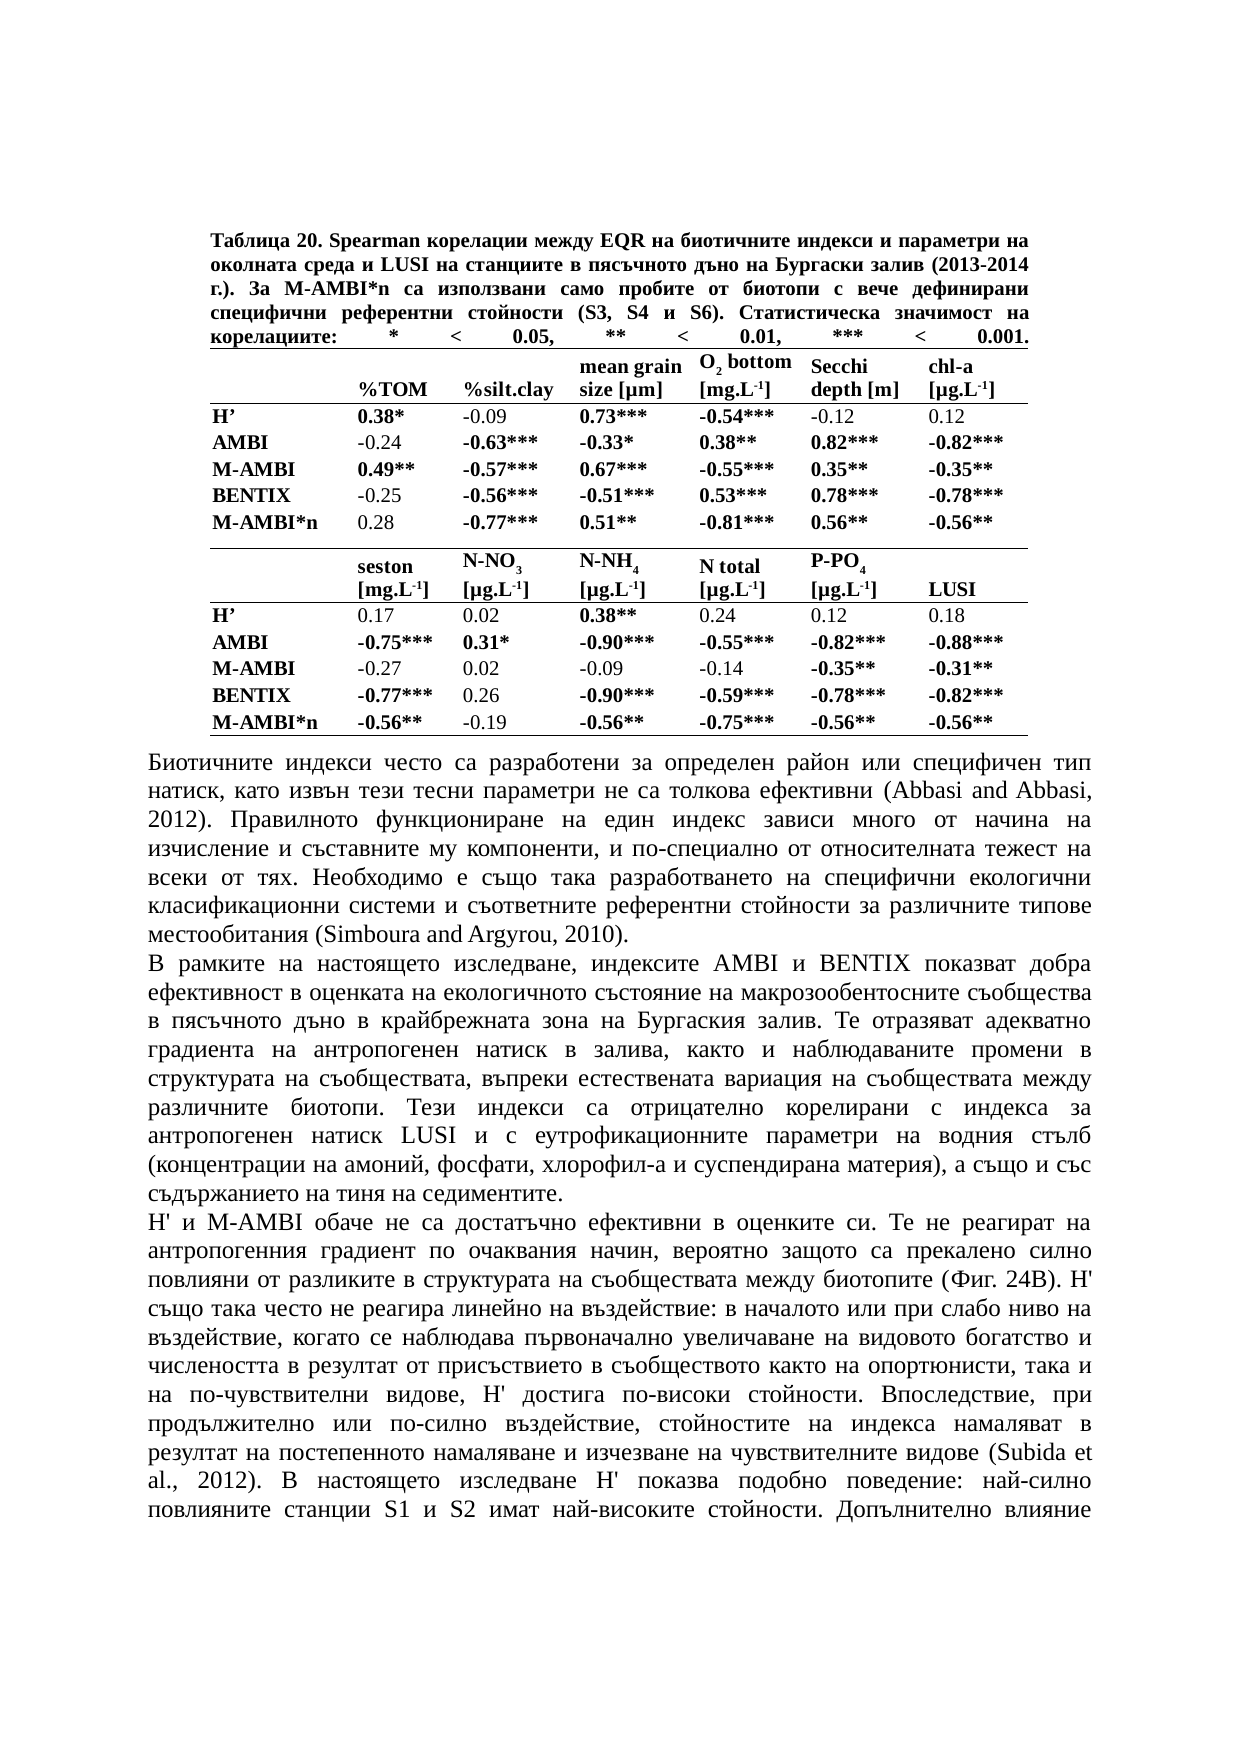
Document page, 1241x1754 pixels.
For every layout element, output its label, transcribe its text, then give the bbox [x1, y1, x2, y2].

text H' и M-AMBI обаче не са достатъчно ефективни в оценките си. Те не реагират на антропогенния градиент по очаквания начин, вероятно защото са прекалено силно повлияни от разликите в структурата на съобществата между биотопите (Фиг. 24B). H' също така често не реагира линейно на въздействие: в началото или при слабо ниво на въздействие, когато се наблюдава първоначално увеличаване на видовото богатство и числеността в резултат от присъствието в съобществото както на опортюнисти, така и на по-чувствителни видове, H' достига по-високи стойности. Впоследствие, при продължително или по-силно въздействие, стойностите на индекса намаляват в резултат на постепенното намаляване и изчезване на чувствителните видове (Subida et al., 2012). В настоящето изследване H' показва подобно поведение: най-силно повлияните станции S1 и S2 имат най-високите стойности. Допълнително влияние [148, 1207, 1093, 1523]
text В рамките на настоящето изследване, индексите AMBI и BENTIX показват добра ефективност в оценката на екологичното състояние на макрозообентосните съобщества в пясъчното дъно в крайбрежната зона на Бургаския залив. Те отразяват адекватно градиента на антропогенен натиск в залива, както и наблюдаваните промени в структурата на съобществата, въпреки естествената вариация на съобществата между различните биотопи. Тези индекси са отрицателно корелирани с индекса за антропогенен натиск LUSI и с еутрофикационните параметри на водния стълб (концентрации на амоний, фосфати, хлорофил-а и суспендирана материя), а също и със съдържанието на тиня на седиментите. [148, 948, 1093, 1207]
text Таблица 20. Spearman корелации между EQR на биотичните индекси и параметри на околната среда и LUSI на станциите в пясъчното дъно на Бургаски залив (2013-2014 г.). За M-AMBI*n са използвани само пробите от биотопи с вече дефинирани специфични референтни стойности (S3, S4 и S6). Статистическа значимост на корелациите: * < 0.05, ** < 0.01, *** < 0.001. [210, 228, 1030, 738]
text Биотичните индекси често са разработени за определен район или специфичен тип натиск, като извън тези тесни параметри не са толкова ефективни (Abbasi and Abbasi, 2012). Правилното функциониране на един индекс зависи много от начина на изчисление и съставните му компоненти, и по-специално от относителната тежест на всеки от тях. Необходимо е също така разработването на специфични екологични класификационни системи и съответните референтни стойности за различните типове местообитания (Simboura and Argyrou, 2010). [148, 207, 1093, 948]
